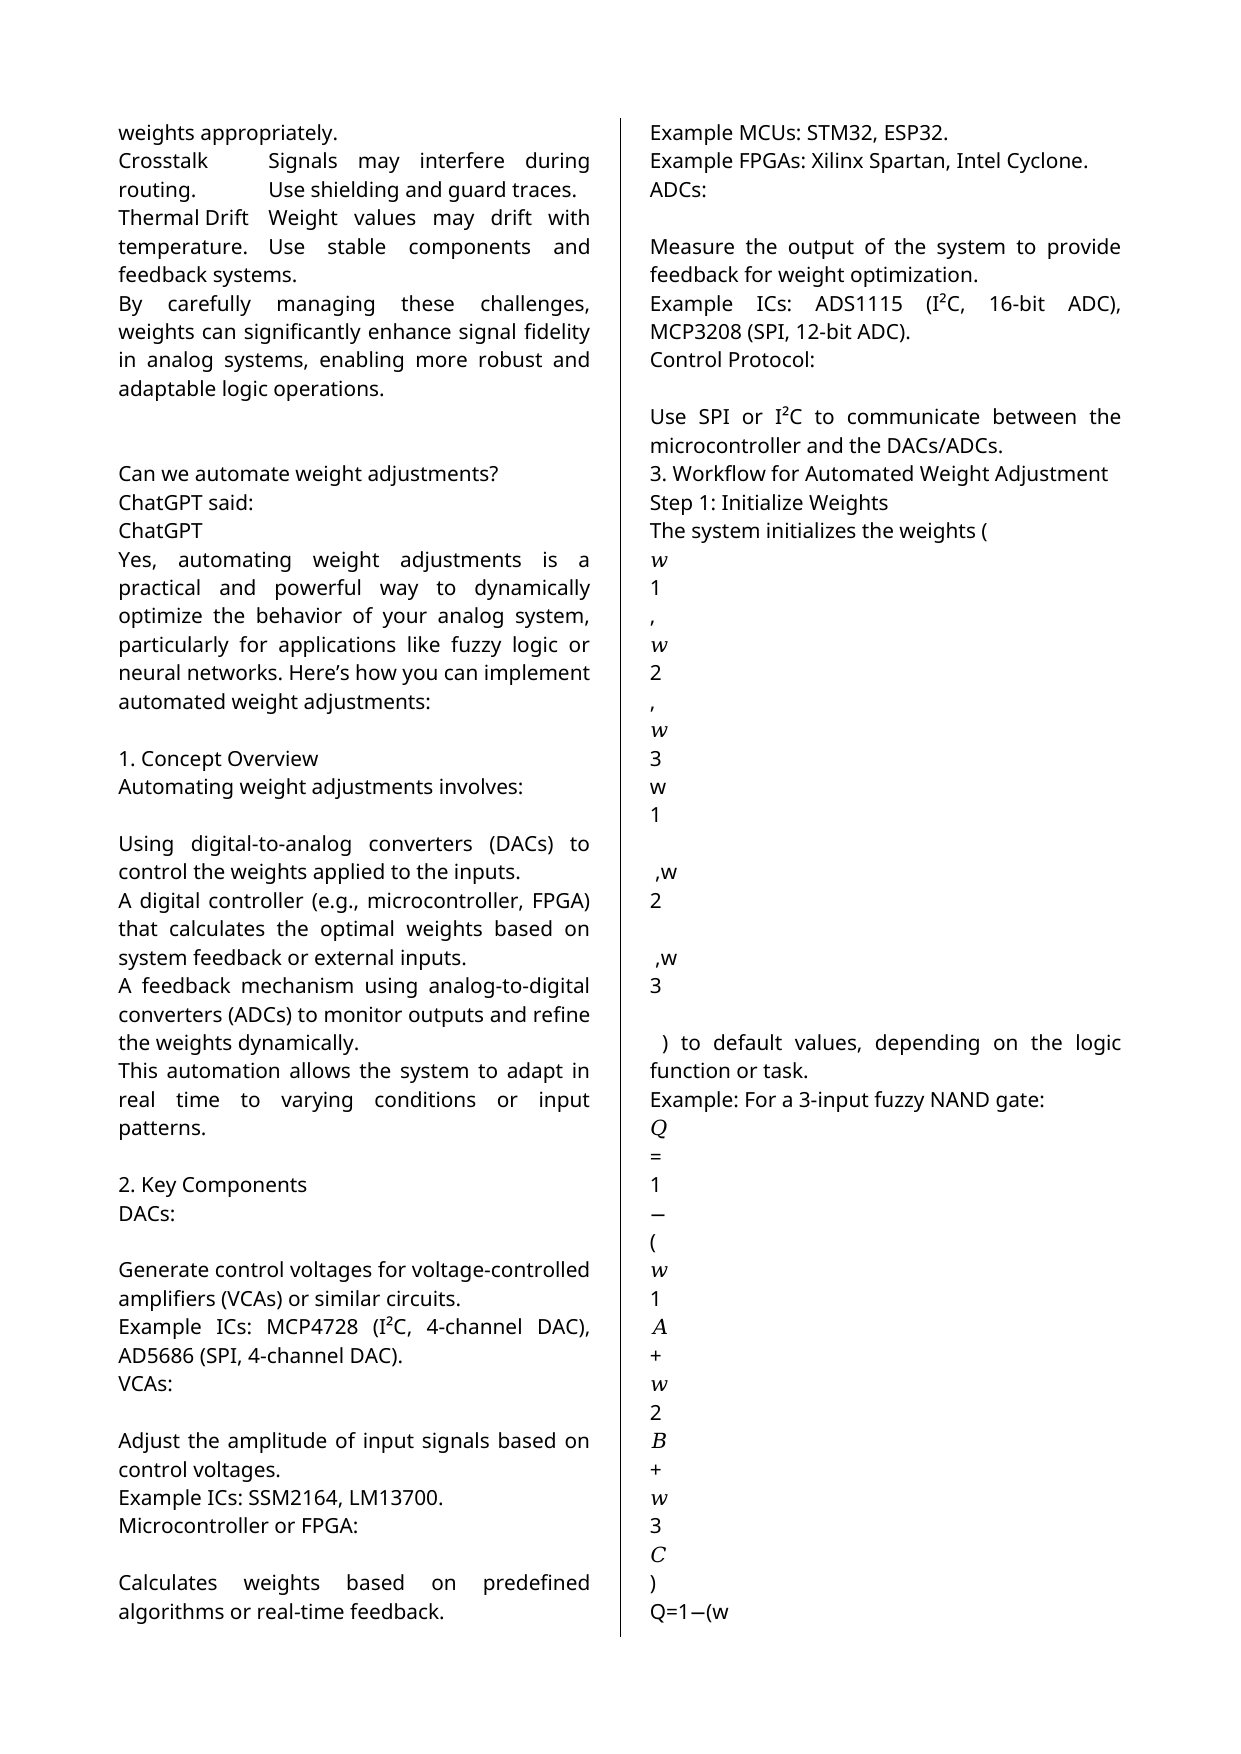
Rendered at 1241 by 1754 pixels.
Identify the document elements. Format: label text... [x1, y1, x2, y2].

text 3 [649, 971, 1122, 1000]
text Example FPGAs: Xilinx Spartan, Intel Cyclone. [649, 147, 1122, 175]
text Automating weight adjustments involves: [118, 772, 591, 801]
text = [649, 1142, 1122, 1170]
text 3 [649, 744, 1122, 772]
text Q=1−(w [649, 1597, 1122, 1625]
text 1. Concept Overview [118, 744, 591, 772]
text 3 [649, 1512, 1122, 1540]
text ) to default values, depending on the logic function or task. [649, 1028, 1122, 1085]
text ) [649, 1568, 1122, 1597]
text 1 [649, 573, 1122, 602]
text weights appropriately. [118, 118, 591, 147]
text 1 [649, 1284, 1122, 1312]
text Example ICs: ADS1115 (I²C, 16-bit ADC), MCP3208 (SPI, 12-bit ADC). [649, 289, 1122, 346]
text Example ICs: SSM2164, LM13700. [118, 1483, 591, 1512]
text 2 [649, 1398, 1122, 1426]
text − [649, 1199, 1122, 1227]
text By carefully managing these challenges, weights can significantly enhance signal fidelity in analog systems, enabling more robust and adaptable logic operations. [118, 289, 591, 402]
text 𝑤 [649, 630, 1122, 658]
text Crosstalk Signals may interfere during routing. Use shielding and guard traces. [118, 147, 591, 203]
text Example: For a 3-input fuzzy NAND gate: [649, 1085, 1122, 1113]
text ( [649, 1227, 1122, 1256]
text Microcontroller or FPGA: [118, 1512, 591, 1540]
text 𝐵 [649, 1426, 1122, 1455]
text VCAs: [118, 1369, 591, 1398]
text 𝑤 [649, 1369, 1122, 1398]
text Use SPI or I²C to communicate between the microcontroller and the DACs/ADCs. [649, 402, 1122, 459]
text Can we automate weight adjustments? [118, 459, 591, 488]
text A digital controller (e.g., microcontroller, FPGA) that calculates the optimal weights based on system feedback or external inputs. [118, 886, 591, 971]
text w [649, 772, 1122, 801]
text 1 [649, 1170, 1122, 1199]
text A feedback mechanism using analog-to-digital converters (ADCs) to monitor outputs and refine the weights dynamically. [118, 971, 591, 1057]
text , [649, 687, 1122, 715]
text 𝑤 [649, 1256, 1122, 1284]
text 1 [649, 801, 1122, 829]
text This automation allows the system to adapt in real time to varying conditions or input patterns. [118, 1057, 591, 1142]
text ChatGPT said: [118, 488, 591, 516]
text 𝑄 [649, 1113, 1122, 1142]
text Thermal Drift Weight values may drift with temperature. Use stable components and feedback systems. [118, 203, 591, 289]
text ​ [649, 1000, 1122, 1028]
text 3. Workflow for Automated Weight Adjustment [649, 459, 1122, 488]
text 2 [649, 658, 1122, 687]
text 𝑤 [649, 715, 1122, 744]
text 𝑤 [649, 1483, 1122, 1512]
text ChatGPT [118, 516, 591, 545]
text , [649, 602, 1122, 630]
text ADCs: [649, 175, 1122, 203]
text 𝑤 [649, 545, 1122, 573]
text Example ICs: MCP4728 (I²C, 4-channel DAC), AD5686 (SPI, 4-channel DAC). [118, 1312, 591, 1369]
text DACs: [118, 1199, 591, 1227]
text Generate control voltages for voltage-controlled amplifiers (VCAs) or similar circuits. [118, 1256, 591, 1312]
text ​ [649, 829, 1122, 857]
text + [649, 1455, 1122, 1483]
text 2 [649, 886, 1122, 914]
text Using digital-to-analog converters (DACs) to control the weights applied to the inputs. [118, 829, 591, 886]
text Calculates weights based on predefined algorithms or real-time feedback. [118, 1568, 591, 1625]
text Control Protocol: [649, 346, 1122, 374]
text ,w [649, 857, 1122, 886]
text 𝐴 [649, 1312, 1122, 1341]
text Yes, automating weight adjustments is a practical and powerful way to dynamically optimize the behavior of your analog system, particularly for applications like fuzzy logic or neural networks. Here’s how you can implement automated weight adjustments: [118, 545, 591, 715]
text 2. Key Components [118, 1170, 591, 1199]
text Measure the output of the system to provide feedback for weight optimization. [649, 232, 1122, 289]
text 𝐶 [649, 1540, 1122, 1568]
text Example MCUs: STM32, ESP32. [649, 118, 1122, 147]
text ,w [649, 943, 1122, 971]
text Adjust the amplitude of input signals based on control voltages. [118, 1426, 591, 1483]
text + [649, 1341, 1122, 1369]
text Step 1: Initialize Weights [649, 488, 1122, 516]
text ​ [649, 914, 1122, 943]
text The system initializes the weights ( [649, 516, 1122, 545]
